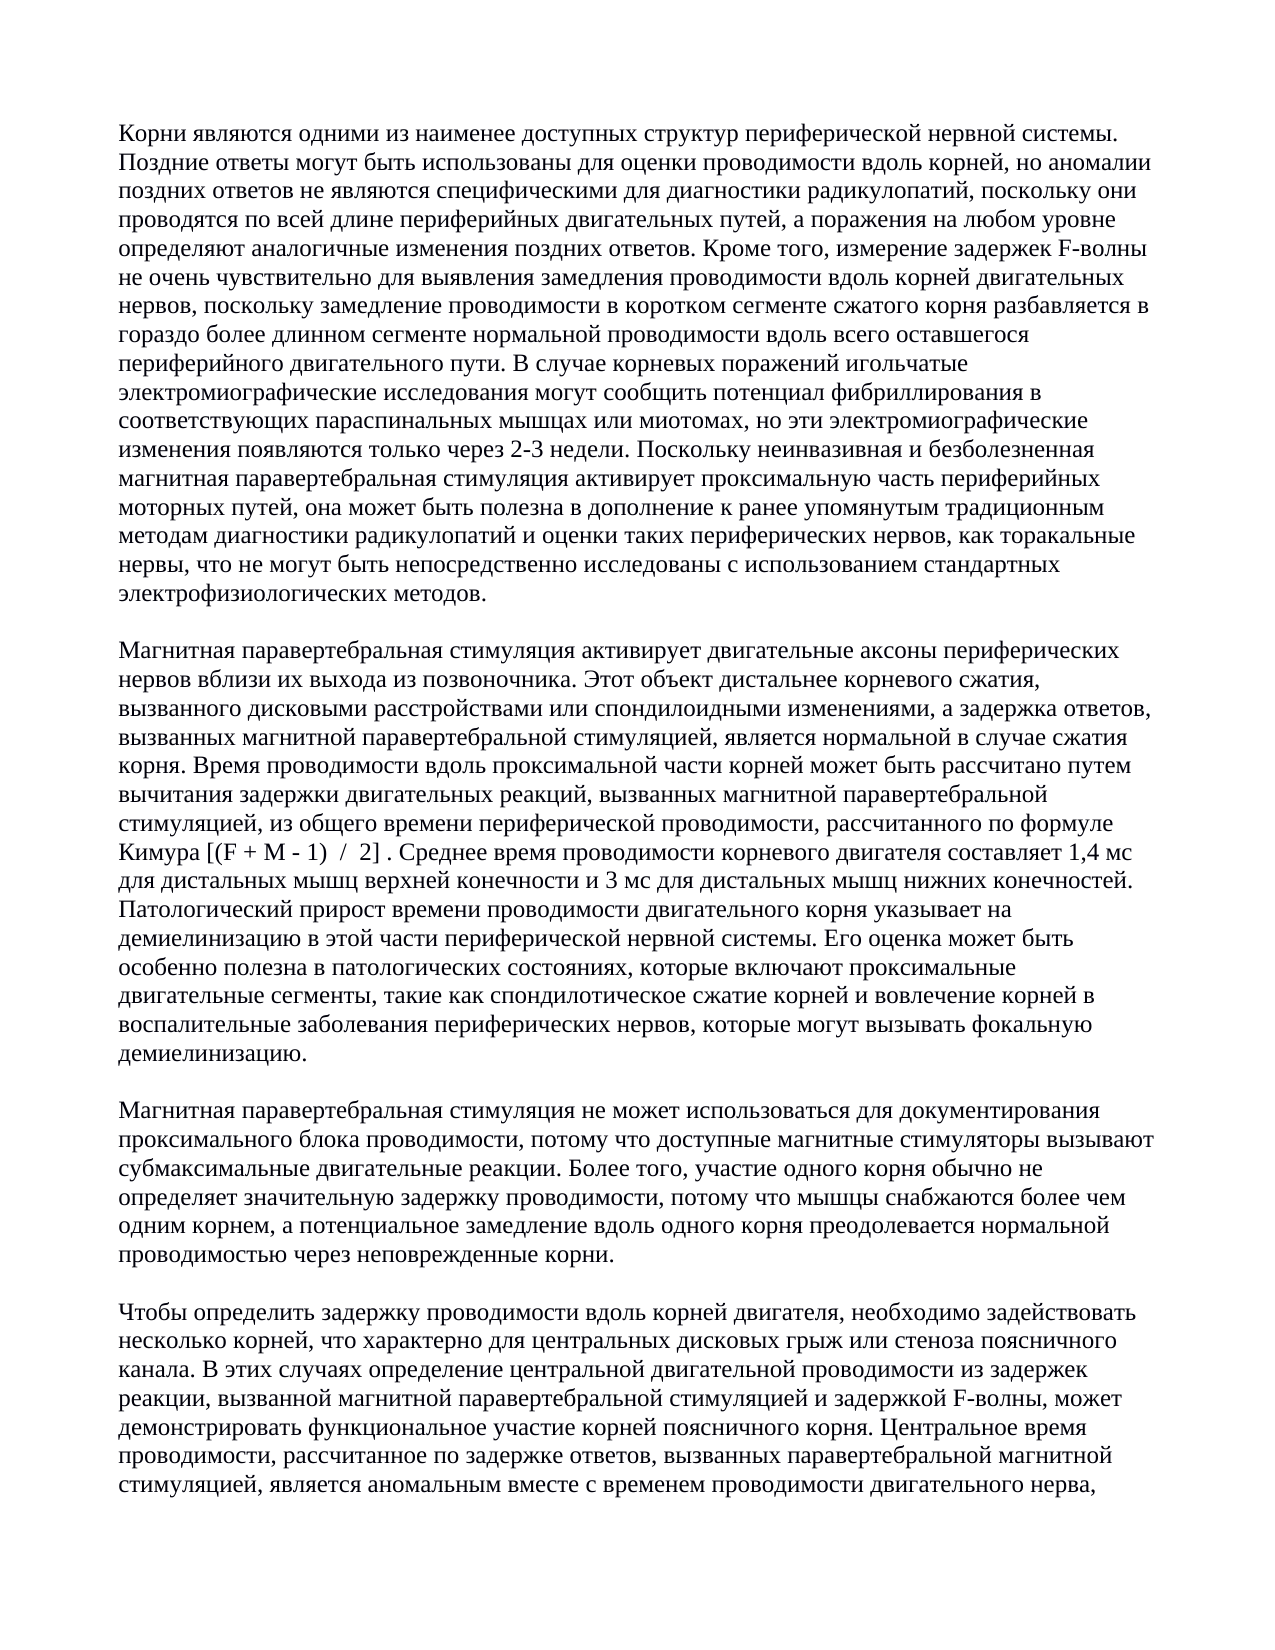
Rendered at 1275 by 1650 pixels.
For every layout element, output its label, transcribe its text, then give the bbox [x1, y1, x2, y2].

text Чтобы определить задержку проводимости вдоль корней двигателя, необходимо задействовать несколько корней, что характерно для центральных дисковых грыж или стеноза поясничного канала. В этих случаях определение центральной двигательной проводимости из задержек реакции, вызванной магнитной паравертебральной стимуляцией и задержкой F-волны, может демонстрировать функциональное участие корней поясничного корня. Центральное время проводимости, рассчитанное по задержке ответов, вызванных паравертебральной магнитной стимуляцией, является аномальным вместе с временем проводимости двигательного нерва, [118, 1297, 1157, 1498]
text Магнитная паравертебральная стимуляция активирует двигательные аксоны периферических нервов вблизи их выхода из позвоночника. Этот объект дистальнее корневого сжатия, вызванного дисковыми расстройствами или спондилоидными изменениями, а задержка ответов, вызванных магнитной паравертебральной стимуляцией, является нормальной в случае сжатия корня. Время проводимости вдоль проксимальной части корней может быть рассчитано путем вычитания задержки двигательных реакций, вызванных магнитной паравертебральной стимуляцией, из общего времени периферической проводимости, рассчитанного по формуле Кимура [(F + M - 1) / 2] . Среднее время проводимости корневого двигателя составляет 1,4 мс для дистальных мышц верхней конечности и 3 мс для дистальных мышц нижних конечностей. Патологический прирост времени проводимости двигательного корня указывает на демиелинизацию в этой части периферической нервной системы. Его оценка может быть особенно полезна в патологических состояниях, которые включают проксимальные двигательные сегменты, такие как спондилотическое сжатие корней и вовлечение корней в воспалительные заболевания периферических нервов, которые могут вызывать фокальную демиелинизацию. [118, 636, 1157, 1067]
text Магнитная паравертебральная стимуляция не может использоваться для документирования проксимального блока проводимости, потому что доступные магнитные стимуляторы вызывают субмаксимальные двигательные реакции. Более того, участие одного корня обычно не определяет значительную задержку проводимости, потому что мышцы снабжаются более чем одним корнем, а потенциальное замедление вдоль одного корня преодолевается нормальной проводимостью через неповрежденные корни. [118, 1096, 1157, 1268]
text Корни являются одними из наименее доступных структур периферической нервной системы. Поздние ответы могут быть использованы для оценки проводимости вдоль корней, но аномалии поздних ответов не являются специфическими для диагностики радикулопатий, поскольку они проводятся по всей длине периферийных двигательных путей, а поражения на любом уровне определяют аналогичные изменения поздних ответов. Кроме того, измерение задержек F-волны не очень чувствительно для выявления замедления проводимости вдоль корней двигательных нервов, поскольку замедление проводимости в коротком сегменте сжатого корня разбавляется в гораздо более длинном сегменте нормальной проводимости вдоль всего оставшегося периферийного двигательного пути. В случае корневых поражений игольчатые электромиографические исследования могут сообщить потенциал фибриллирования в соответствующих параспинальных мышцах или миотомах, но эти электромиографические изменения появляются только через 2-3 недели. Поскольку неинвазивная и безболезненная магнитная паравертебральная стимуляция активирует проксимальную часть периферийных моторных путей, она может быть полезна в дополнение к ранее упомянутым традиционным методам диагностики радикулопатий и оценки таких периферических нервов, как торакальные нервы, что не могут быть непосредственно исследованы с использованием стандартных электрофизиологических методов. [118, 118, 1157, 607]
